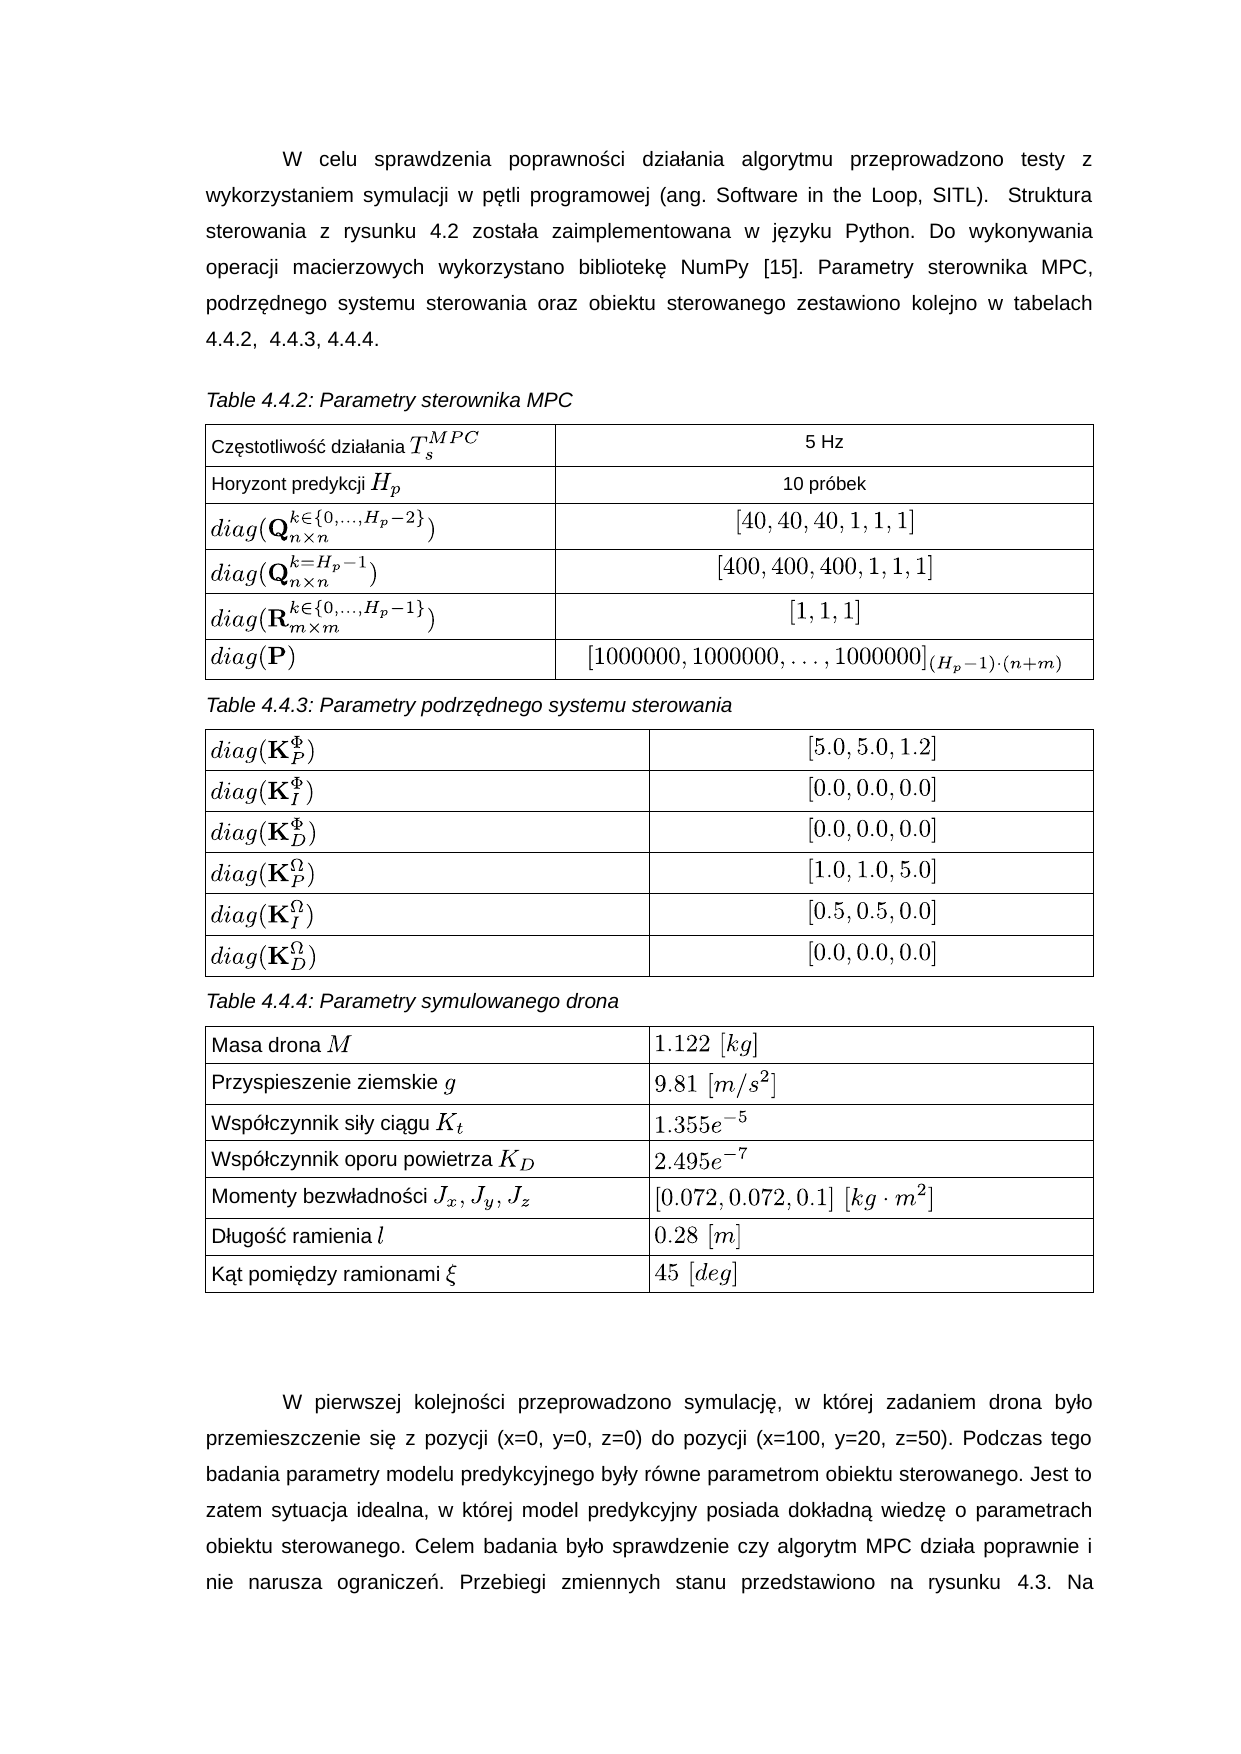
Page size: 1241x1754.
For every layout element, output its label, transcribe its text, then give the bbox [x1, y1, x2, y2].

table_cell [650, 812, 1093, 852]
table_cell [556, 640, 1093, 679]
table_cell Długość ramienia [206, 1219, 649, 1255]
table_cell [650, 1178, 1093, 1217]
table_cell [556, 504, 1093, 548]
table_header [650, 1027, 1093, 1063]
table_cell [206, 771, 649, 811]
table_header Częstotliwość działania [206, 425, 555, 466]
table_cell [206, 594, 555, 638]
table_cell [650, 894, 1093, 934]
table_cell [206, 640, 555, 679]
text W celu sprawdzenia poprawności działania algorytmu przeprowadzono testy z wykorzystaniem symulacji w pętli programowej (ang. Software in the Loop, SITL). Struktura sterowania z rysunku 4.2 została zaimplementowana w języku Python. Do wykonywania operacji macierzowych wykorzystano bibliotekę NumPy [15]. Parametry sterownika MPC, podrzędnego systemu sterowania oraz obiektu sterowanego zestawiono kolejno w tabelach 4.4.2, 4.4.3, 4.4.4. [206, 147, 1093, 351]
table_cell Współczynnik oporu powietrza [206, 1141, 649, 1177]
table_cell [556, 550, 1093, 593]
table_cell [650, 1105, 1093, 1140]
text Table 4.4.4: Parametry symulowanego drona [206, 989, 1093, 1013]
table_header [650, 730, 1093, 770]
table_cell [206, 853, 649, 893]
table_cell Współczynnik siły ciągu [206, 1105, 649, 1140]
table_cell Horyzont predykcji [206, 467, 555, 503]
table_cell [556, 594, 1093, 638]
table_cell [206, 894, 649, 934]
table_cell [650, 1141, 1093, 1177]
table_header 5 Hz [556, 425, 1093, 466]
table_cell [650, 1064, 1093, 1104]
table_cell Kąt pomiędzy ramionami [206, 1256, 649, 1292]
table_header [206, 730, 649, 770]
table_cell Przyspieszenie ziemskie [206, 1064, 649, 1104]
table_header Masa drona [206, 1027, 649, 1063]
table_cell [206, 936, 649, 976]
table_cell Momenty bezwładności [206, 1178, 649, 1217]
table_cell 10 próbek [556, 467, 1093, 503]
table_cell [650, 853, 1093, 893]
table_cell [650, 1219, 1093, 1255]
table_cell [206, 550, 555, 593]
table_cell [650, 1256, 1093, 1292]
table_cell [650, 936, 1093, 976]
table_cell [206, 504, 555, 548]
table_cell [206, 812, 649, 852]
text Table 4.4.3: Parametry podrzędnego systemu sterowania [206, 693, 1093, 717]
text W pierwszej kolejności przeprowadzono symulację, w której zadaniem drona było przemieszczenie się z pozycji (x=0, y=0, z=0) do pozycji (x=100, y=20, z=50). Podczas tego badania parametry modelu predykcyjnego były równe parametrom obiektu sterowanego. Jest to zatem sytuacja idealna, w której model predykcyjny posiada dokładną wiedzę o parametrach obiektu sterowanego. Celem badania było sprawdzenie czy algorytm MPC działa poprawnie i nie narusza ograniczeń. Przebiegi zmiennych stanu przedstawiono na rysunku 4.3. Na [206, 1390, 1093, 1594]
text Table 4.4.2: Parametry sterownika MPC [206, 388, 1093, 412]
table_cell [650, 771, 1093, 811]
